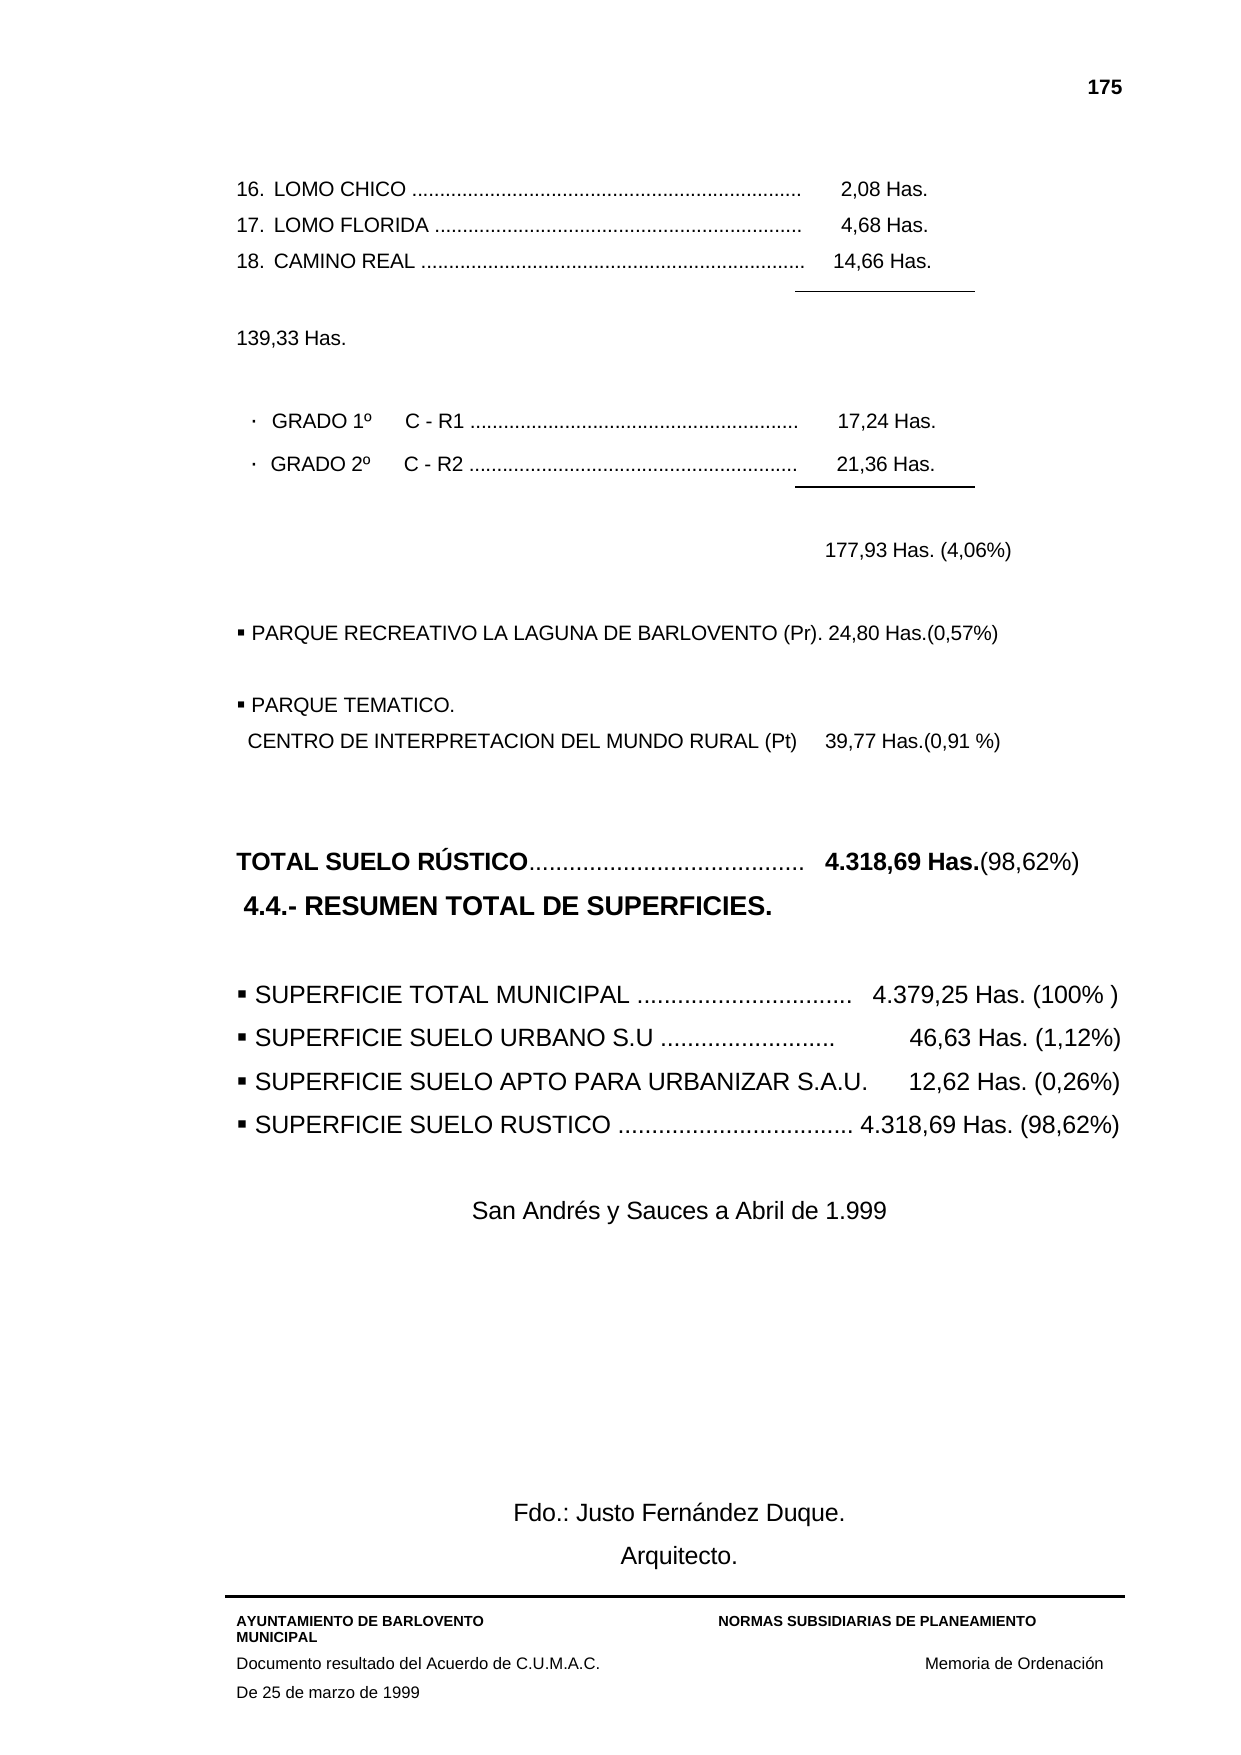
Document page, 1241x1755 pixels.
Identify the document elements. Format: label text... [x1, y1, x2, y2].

text  PARQUE RECREATIVO LA LAGUNA DE BARLOVENTO (Pr). 24,80 Has.(0,57%) [236, 620, 1122, 644]
text  SUPERFICIE SUELO APTO PARA URBANIZAR S.A.U. 12,62 Has. (0,26%) [236, 1067, 1122, 1095]
text · GRADO 1º C ‑ R1 ........................................................... 17,24 Has. [236, 405, 1122, 433]
list PARQUE TEMATICO. [236, 692, 1122, 716]
list LOMO CHICO ...................................................................... 2,08 Has. [236, 177, 1122, 201]
text  SUPERFICIE SUELO URBANO S.U .......................... 46,63 Has. (1,12%) [236, 1023, 1122, 1052]
text  SUPERFICIE TOTAL MUNICIPAL ................................ 4.379,25 Has. (100% ) [236, 980, 1122, 1009]
text TOTAL SUELO RÚSTICO......................................... 4.318,69 Has.(98,62%) [236, 847, 1122, 876]
text 4.4.‑ RESUMEN TOTAL DE SUPERFICIES. [236, 890, 1122, 921]
text CENTRO DE INTERPRETACION DEL MUNDO RURAL (Pt) 39,77 Has.(0,91 %) [236, 728, 1122, 752]
text 139,33 Has. [236, 285, 1122, 350]
text 177,93 Has. (4,06%) [236, 534, 1122, 563]
text San Andrés y Sauces a Abril de 1.999 [236, 1196, 1122, 1225]
text Fdo.: Justo Fernández Duque. [236, 1498, 1122, 1527]
list CAMINO REAL ..................................................................... 14,66 Has. [236, 249, 1122, 273]
text  SUPERFICIE SUELO RUSTICO ................................... 4.318,69 Has. (98,62%) [236, 1110, 1122, 1139]
text · GRADO 2º C ‑ R2 ........................................................... 21,36 Has. [236, 448, 1122, 477]
text Arquitecto. [236, 1541, 1122, 1570]
list LOMO FLORIDA .................................................................. 4,68 Has. [236, 213, 1122, 237]
